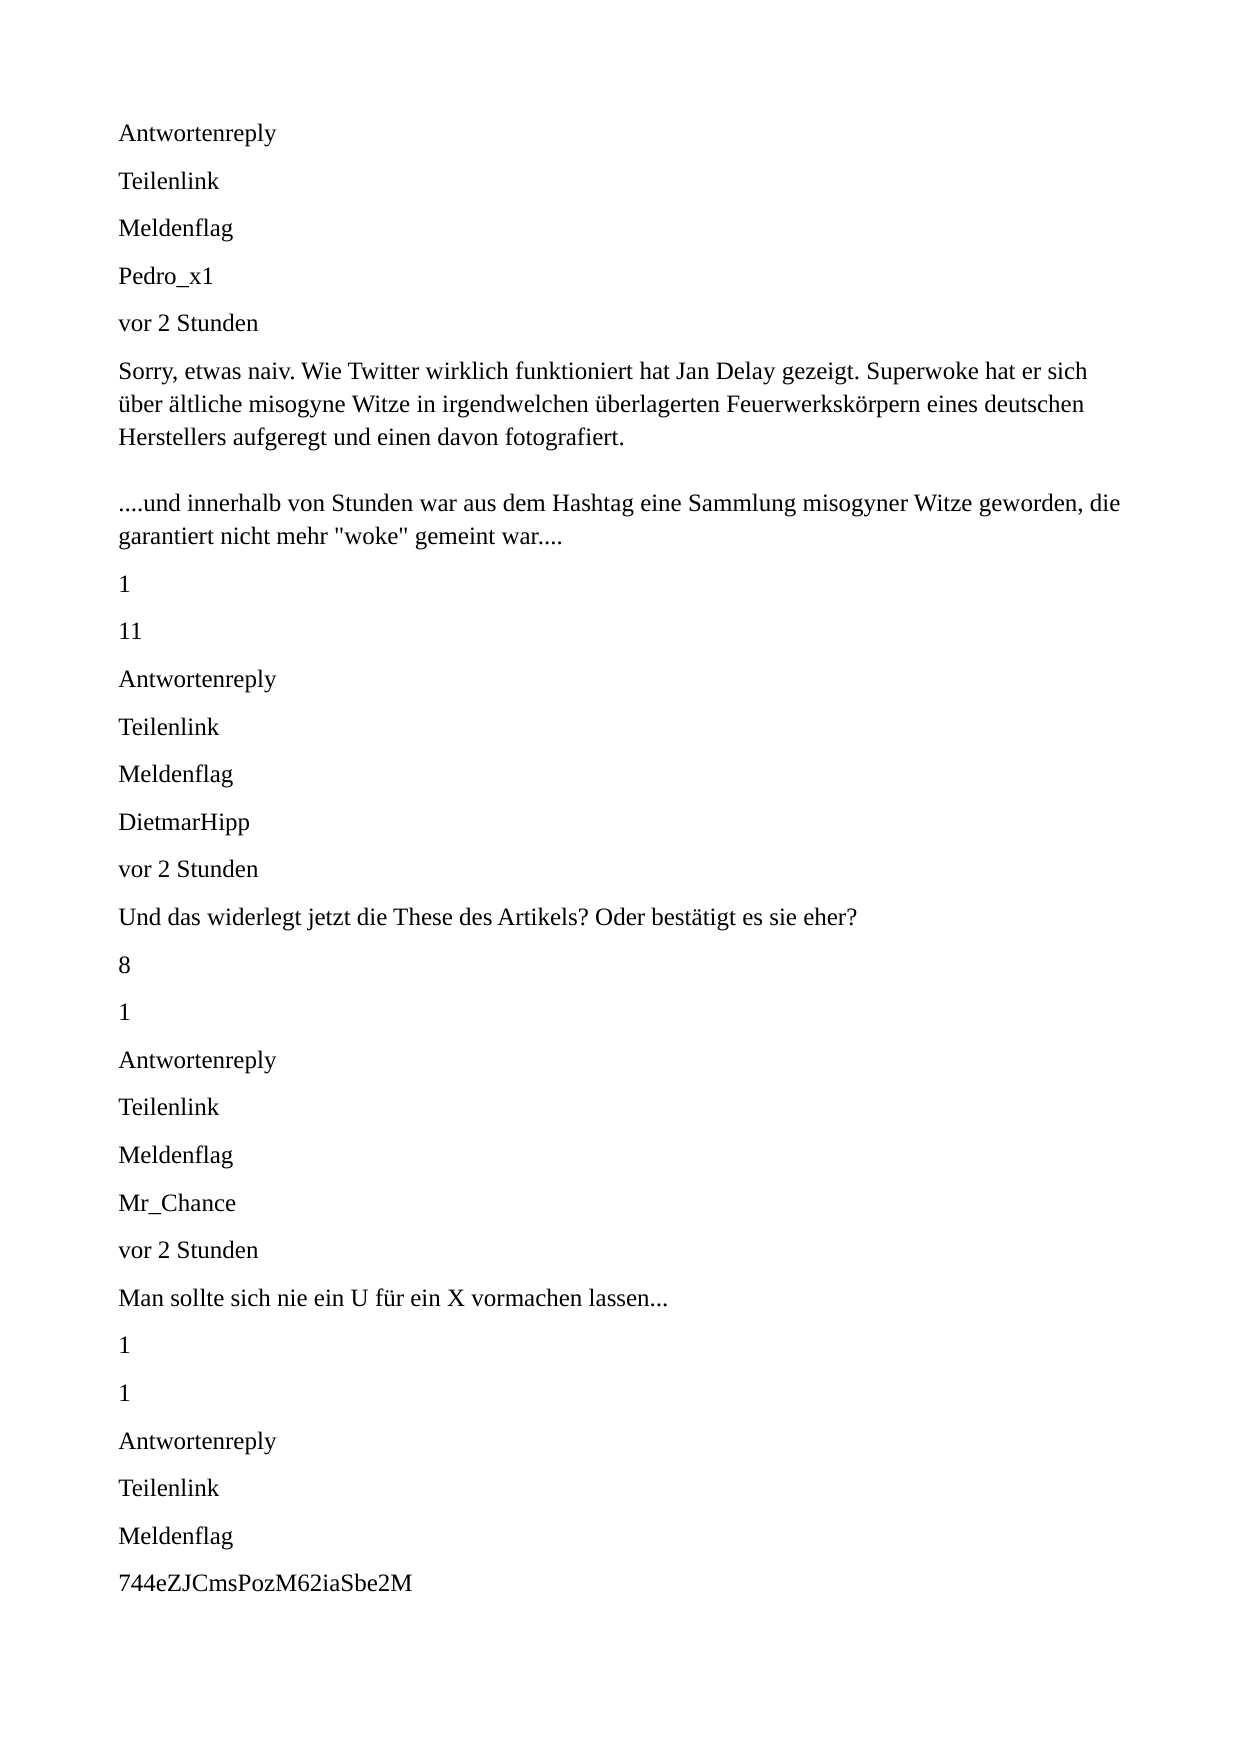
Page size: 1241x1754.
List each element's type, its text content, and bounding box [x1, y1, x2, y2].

text Meldenflag [118, 1521, 1122, 1550]
text DietmarHipp [118, 807, 1122, 836]
text Man sollte sich nie ein U für ein X vormachen lassen... [118, 1283, 1122, 1312]
text Meldenflag [118, 759, 1122, 788]
text Teilenlink [118, 712, 1122, 740]
text 8 [118, 950, 1122, 978]
text Teilenlink [118, 1092, 1122, 1121]
text 11 [118, 616, 1122, 645]
text vor 2 Stunden [118, 1235, 1122, 1264]
text Teilenlink [118, 1473, 1122, 1502]
text vor 2 Stunden [118, 854, 1122, 883]
text Antwortenreply [118, 1045, 1122, 1074]
text Antwortenreply [118, 118, 1122, 147]
text Antwortenreply [118, 664, 1122, 693]
text Pedro_x1 [118, 261, 1122, 290]
text Und das widerlegt jetzt die These des Artikels? Oder bestätigt es sie eher? [118, 902, 1122, 931]
text 1 [118, 1378, 1122, 1407]
text Sorry, etwas naiv. Wie Twitter wirklich funktioniert hat Jan Delay gezeigt. Superwoke hat er sich über ältliche misogyne Witze in irgendwelchen überlagerten Feuerwerkskörpern eines deutschen Herstellers aufgeregt und einen davon fotografiert. ....und innerhalb von Stunden war aus dem Hashtag eine Sammlung misogyner Witze geworden, die garantiert nicht mehr "woke" gemeint war.... [118, 356, 1122, 550]
text Mr_Chance [118, 1188, 1122, 1216]
text Antwortenreply [118, 1426, 1122, 1454]
text 744eZJCmsPozM62iaSbe2M [118, 1568, 1122, 1597]
text Meldenflag [118, 1140, 1122, 1169]
text 1 [118, 1331, 1122, 1359]
text Teilenlink [118, 166, 1122, 194]
text Meldenflag [118, 213, 1122, 242]
text 1 [118, 569, 1122, 598]
text 1 [118, 997, 1122, 1026]
text vor 2 Stunden [118, 308, 1122, 337]
